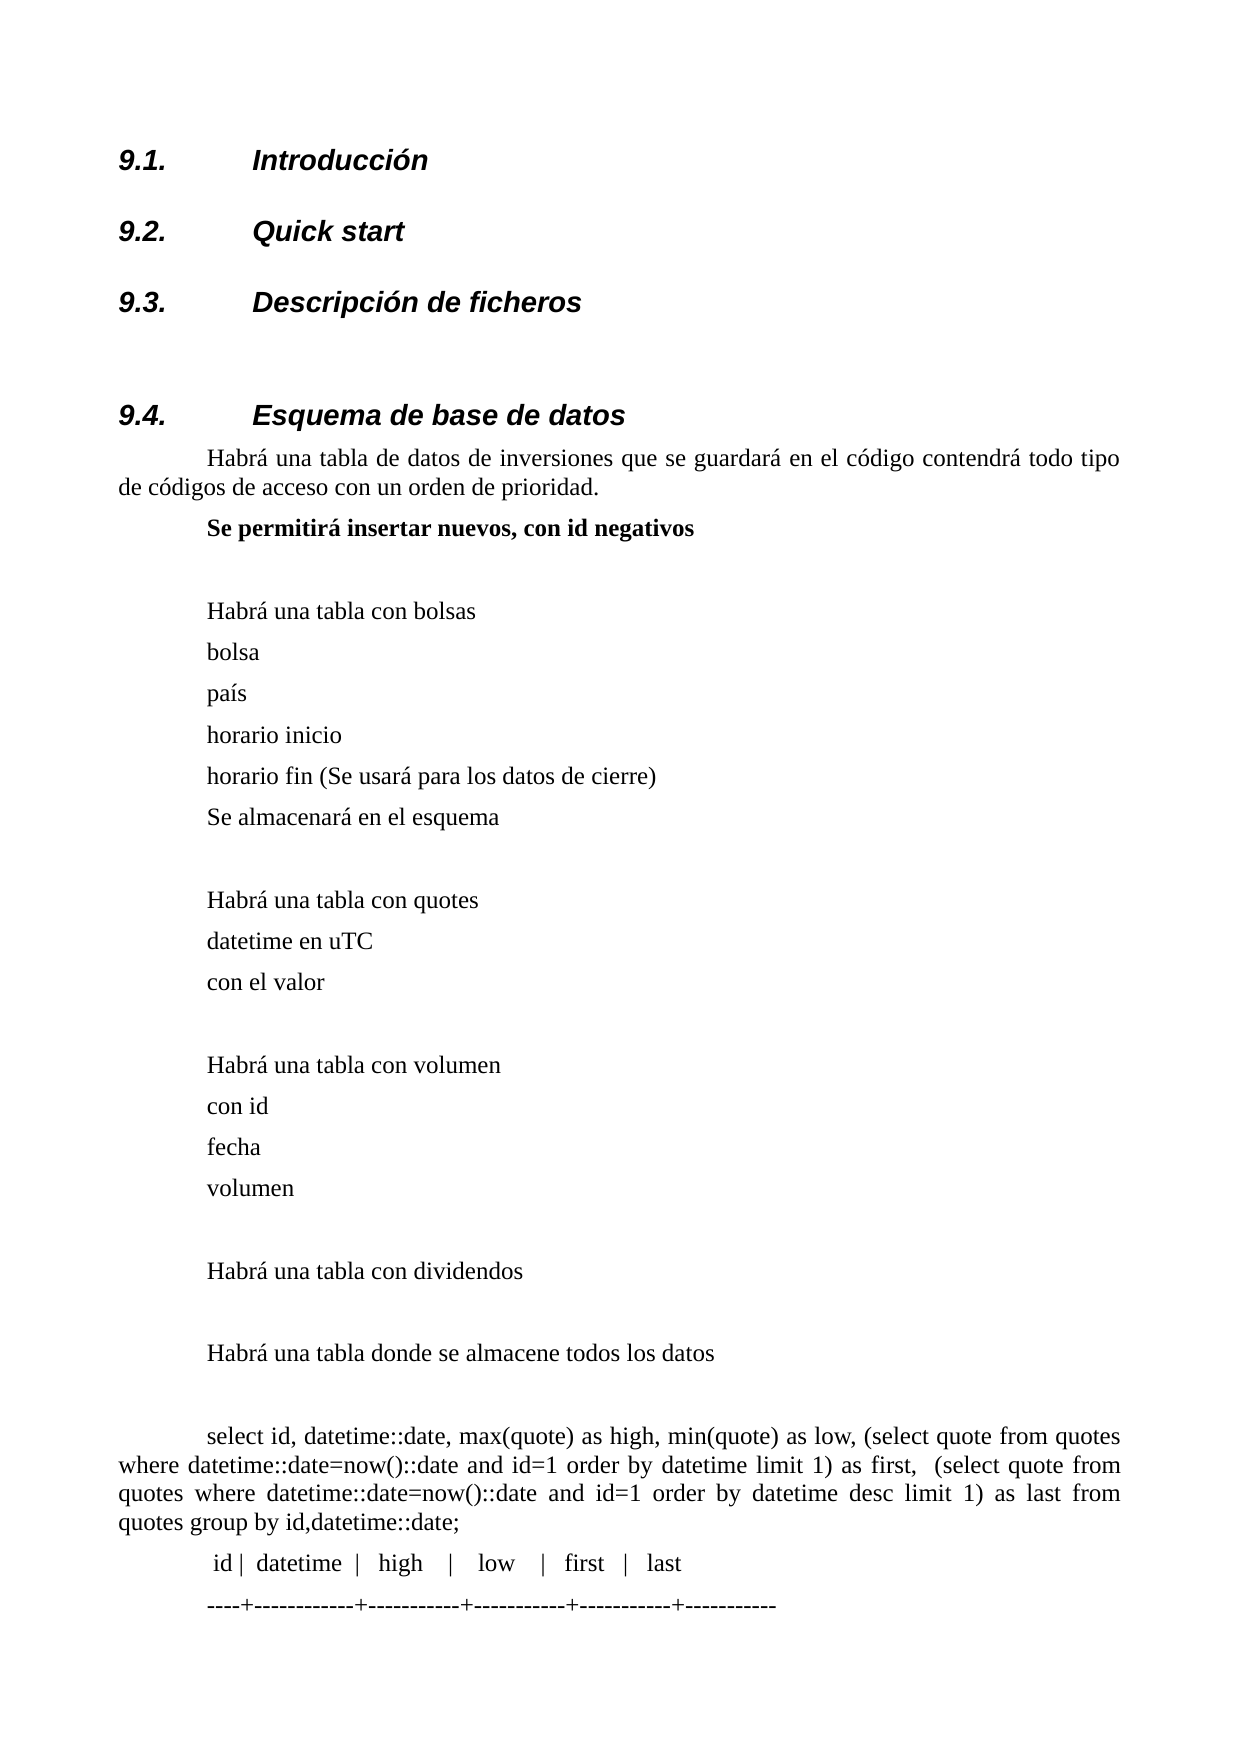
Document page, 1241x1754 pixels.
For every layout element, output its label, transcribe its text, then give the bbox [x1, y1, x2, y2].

text fecha [118, 1132, 1122, 1161]
text bolsa [118, 637, 1122, 666]
text Habrá una tabla donde se almacene todos los datos [118, 1338, 1122, 1367]
text con el valor [118, 967, 1122, 996]
text Se permitirá insertar nuevos, con id negativos [118, 513, 1122, 542]
text horario inicio [118, 720, 1122, 748]
text Habrá una tabla con bolsas [118, 596, 1122, 625]
text Habrá una tabla con dividendos [118, 1256, 1122, 1285]
text volumen [118, 1173, 1122, 1202]
text datetime en uTC [118, 926, 1122, 955]
subtitle Introducción [118, 143, 1122, 177]
text Habrá una tabla con volumen [118, 1050, 1122, 1078]
text id | datetime | high | low | first | last [118, 1548, 1122, 1577]
text select id, datetime::date, max(quote) as high, min(quote) as low, (select quote from quotes where datetime::date=now()::date and id=1 order by datetime limit 1) as first, (select quote from quotes where datetime::date=now()::date and id=1 order by datetime desc limit 1) as last from quotes group by id,datetime::date; [118, 1421, 1122, 1536]
text Habrá una tabla con quotes [118, 885, 1122, 913]
subtitle Descripción de ficheros [118, 285, 1122, 319]
text país [118, 678, 1122, 707]
text Habrá una tabla de datos de inversiones que se guardará en el código contendrá todo tipo de códigos de acceso con un orden de prioridad. [118, 443, 1122, 501]
text Se almacenará en el esquema [118, 802, 1122, 831]
text horario fin (Se usará para los datos de cierre) [118, 761, 1122, 790]
subtitle Esquema de base de datos [118, 397, 1122, 431]
text ----+------------+-----------+-----------+-----------+----------- [118, 1590, 1122, 1618]
text con id [118, 1091, 1122, 1120]
subtitle Quick start [118, 214, 1122, 248]
